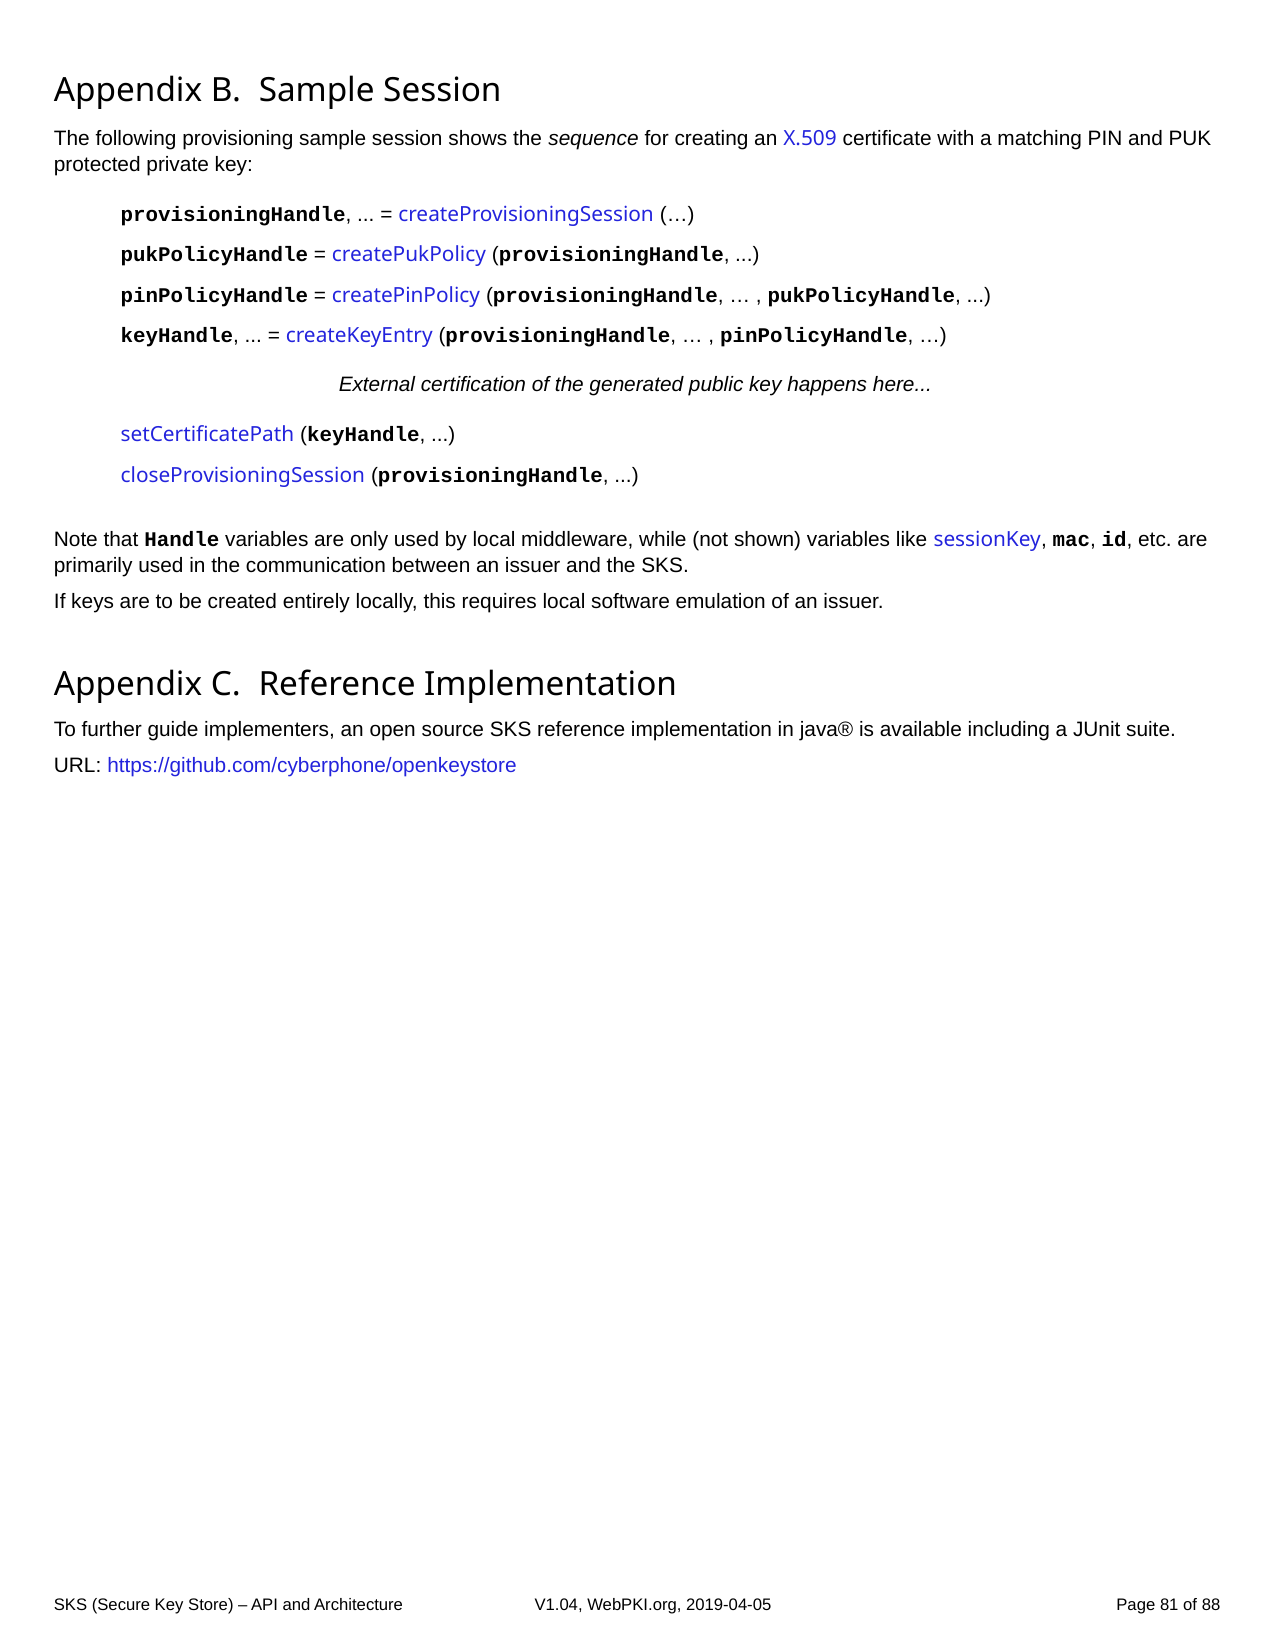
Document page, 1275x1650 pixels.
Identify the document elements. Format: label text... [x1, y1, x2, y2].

text URL: https://github.com/cyberphone/openkeystore [54, 753, 1221, 777]
subtitle Reference Implementation [54, 660, 1221, 705]
text To further guide implementers, an open source SKS reference implementation in java® is available including a JUnit suite. [54, 717, 1221, 741]
text Note that Handle variables are only used by local middleware, while (not shown) variables like sessionKey, mac, id, etc. are primarily used in the communication between an issuer and the SKS. [54, 500, 1221, 577]
text pinPolicyHandle = createPinPolicy (provisioningHandle, … , pukPolicyHandle, ...) [120, 280, 1221, 308]
text keyHandle, ... = createKeyEntry (provisioningHandle, … , pinPolicyHandle, …) [120, 320, 1221, 348]
text The following provisioning sample session shows the sequence for creating an X.509 certificate with a matching PIN and PUK protected private key: [54, 123, 1221, 176]
text closeProvisioningSession (provisioningHandle, ...) [120, 460, 1221, 488]
text setCertificatePath (keyHandle, ...) [120, 419, 1221, 448]
text provisioningHandle, ... = createProvisioningSession (…) [120, 199, 1221, 228]
text pukPolicyHandle = createPukPolicy (provisioningHandle, ...) [120, 239, 1221, 268]
text External certification of the generated public key happens here... [52, 372, 1221, 396]
subtitle Sample Session [54, 66, 1221, 111]
text If keys are to be created entirely locally, this requires local software emulation of an issuer. [54, 588, 1221, 612]
